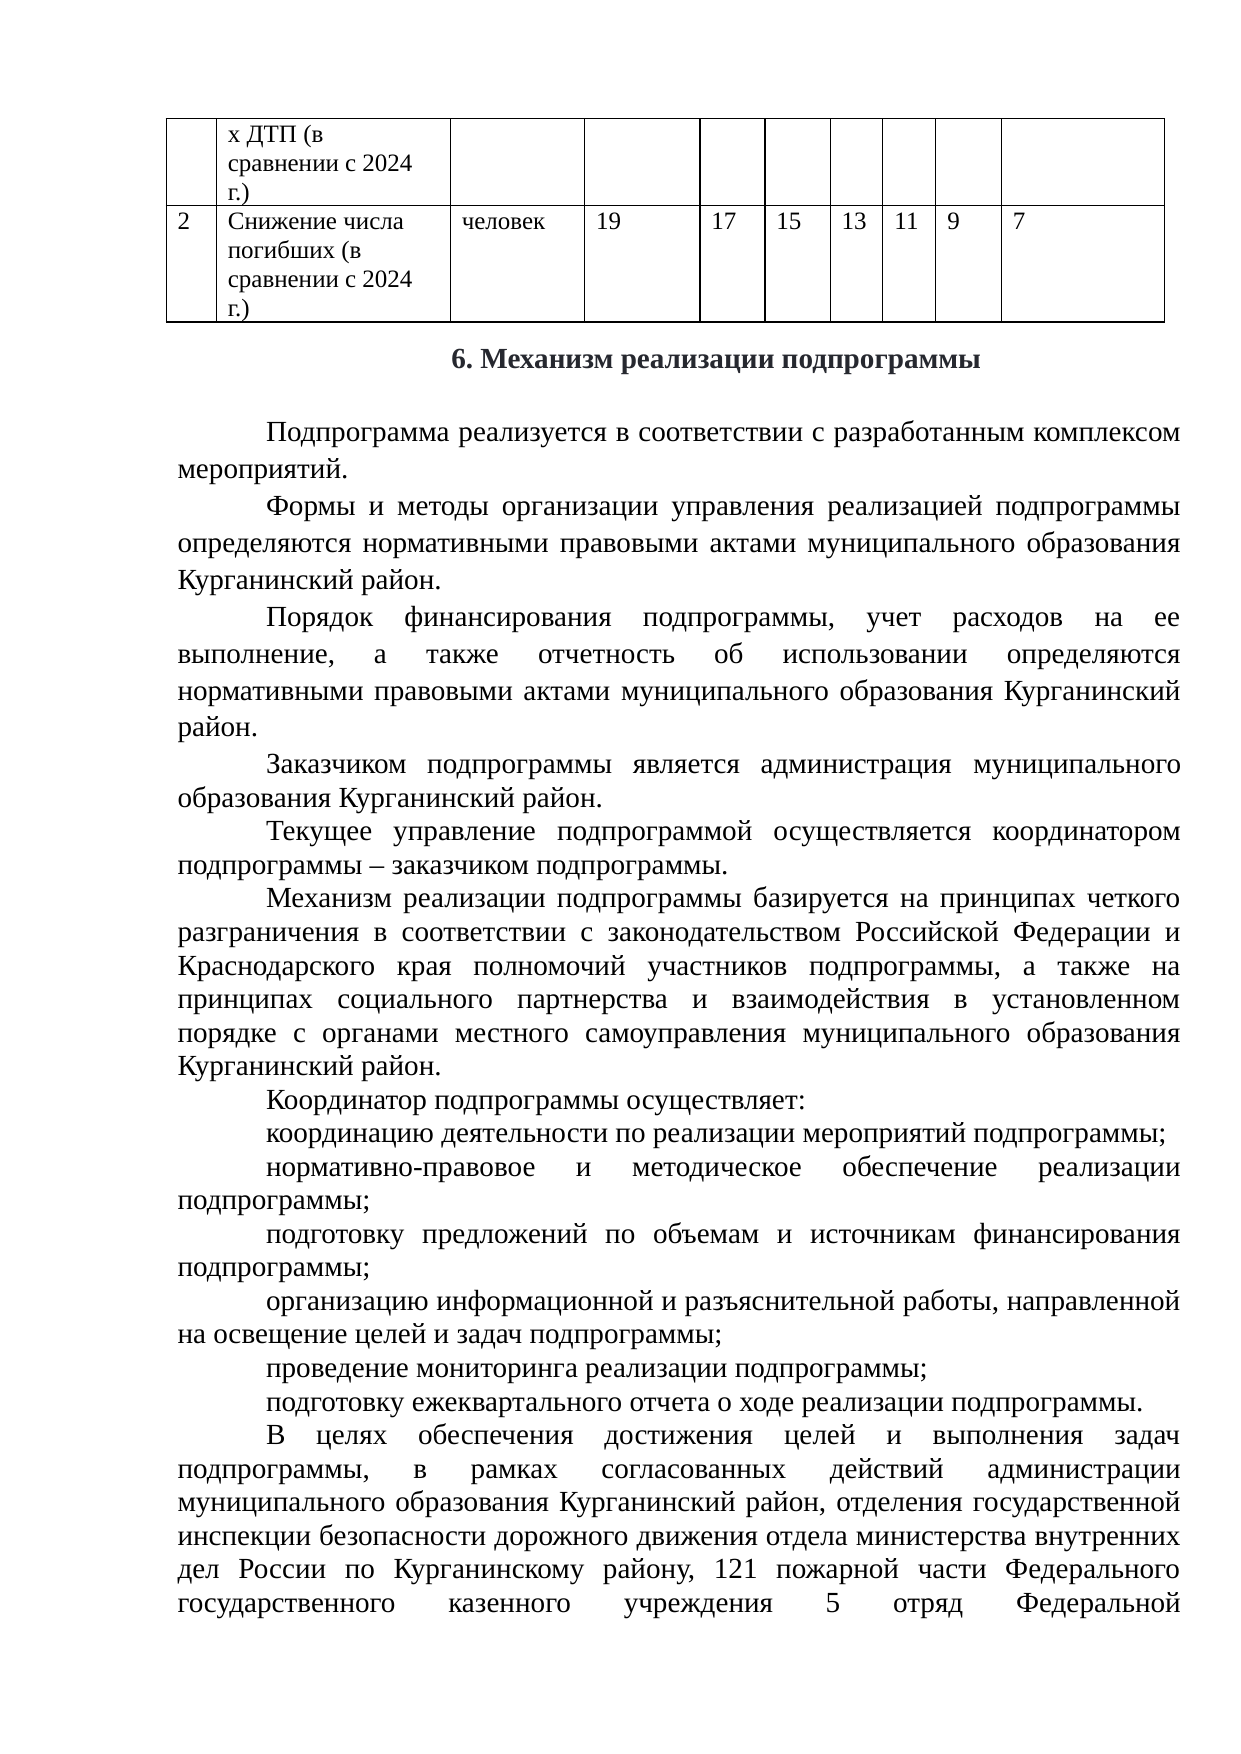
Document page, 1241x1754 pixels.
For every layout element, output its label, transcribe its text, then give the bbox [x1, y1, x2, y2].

text Подпрограмма реализуется в соответствии с разработанным комплексом мероприятий. [177, 414, 1181, 485]
table_cell 19 [585, 206, 699, 321]
table_cell 15 [766, 206, 830, 321]
text подготовку ежеквартального отчета о ходе реализации подпрограммы. [177, 1384, 1181, 1417]
text координацию деятельности по реализации мероприятий подпрограммы; [177, 1115, 1181, 1149]
table_cell [167, 119, 216, 205]
text подготовку предложений по объемам и источникам финансирования подпрограммы; [177, 1216, 1181, 1283]
text нормативно-правовое и методическое обеспечение реализации подпрограммы; [177, 1149, 1181, 1216]
text Заказчиком подпрограммы является администрация муниципального образования Курганинский район. [177, 746, 1181, 813]
table_cell Снижение числа погибших (в сравнении с 2024 г.) [217, 206, 450, 321]
text В целях обеспечения достижения целей и выполнения задач подпрограммы, в рамках согласованных действий администрации муниципального образования Курганинский район, отделения государственной инспекции безопасности дорожного движения отдела министерства внутренних дел России по Курганинскому району, 121 пожарной части Федерального государственного казенного учреждения 5 отряд Федеральной [177, 1417, 1181, 1618]
text Формы и методы организации управления реализацией подпрограммы определяются нормативными правовыми актами муниципального образования Курганинский район. [177, 488, 1181, 596]
text проведение мониторинга реализации подпрограммы; [177, 1350, 1181, 1384]
table_cell 9 [936, 206, 1001, 321]
table_cell [883, 119, 935, 205]
table_cell 2 [167, 206, 216, 321]
table_cell человек [451, 206, 584, 321]
table_cell 17 [701, 206, 764, 321]
table_cell [1002, 119, 1164, 205]
table_cell 7 [1002, 206, 1164, 321]
text Координатор подпрограммы осуществляет: [177, 1082, 1181, 1115]
table_cell [701, 119, 764, 205]
table_cell х ДТП (в сравнении с 2024 г.) [217, 119, 450, 205]
table_cell [936, 119, 1001, 205]
table_cell 11 [883, 206, 935, 321]
subtitle 6. Механизм реализации подпрограммы [177, 341, 1240, 374]
text Порядок финансирования подпрограммы, учет расходов на ее выполнение, а также отчетность об использовании определяются нормативными правовыми актами муниципального образования Курганинский район. [177, 599, 1181, 743]
table_cell [451, 119, 584, 205]
table_cell 13 [831, 206, 882, 321]
table_cell [585, 119, 699, 205]
text Механизм реализации подпрограммы базируется на принципах четкого разграничения в соответствии с законодательством Российской Федерации и Краснодарского края полномочий участников подпрограммы, а также на принципах социального партнерства и взаимодействия в установленном порядке с органами местного самоуправления муниципального образования Курганинский район. [177, 881, 1181, 1082]
text Текущее управление подпрограммой осуществляется координатором подпрограммы – заказчиком подпрограммы. [177, 813, 1181, 881]
table_cell [831, 119, 882, 205]
table_cell [766, 119, 830, 205]
text организацию информационной и разъяснительной работы, направленной на освещение целей и задач подпрограммы; [177, 1283, 1181, 1350]
